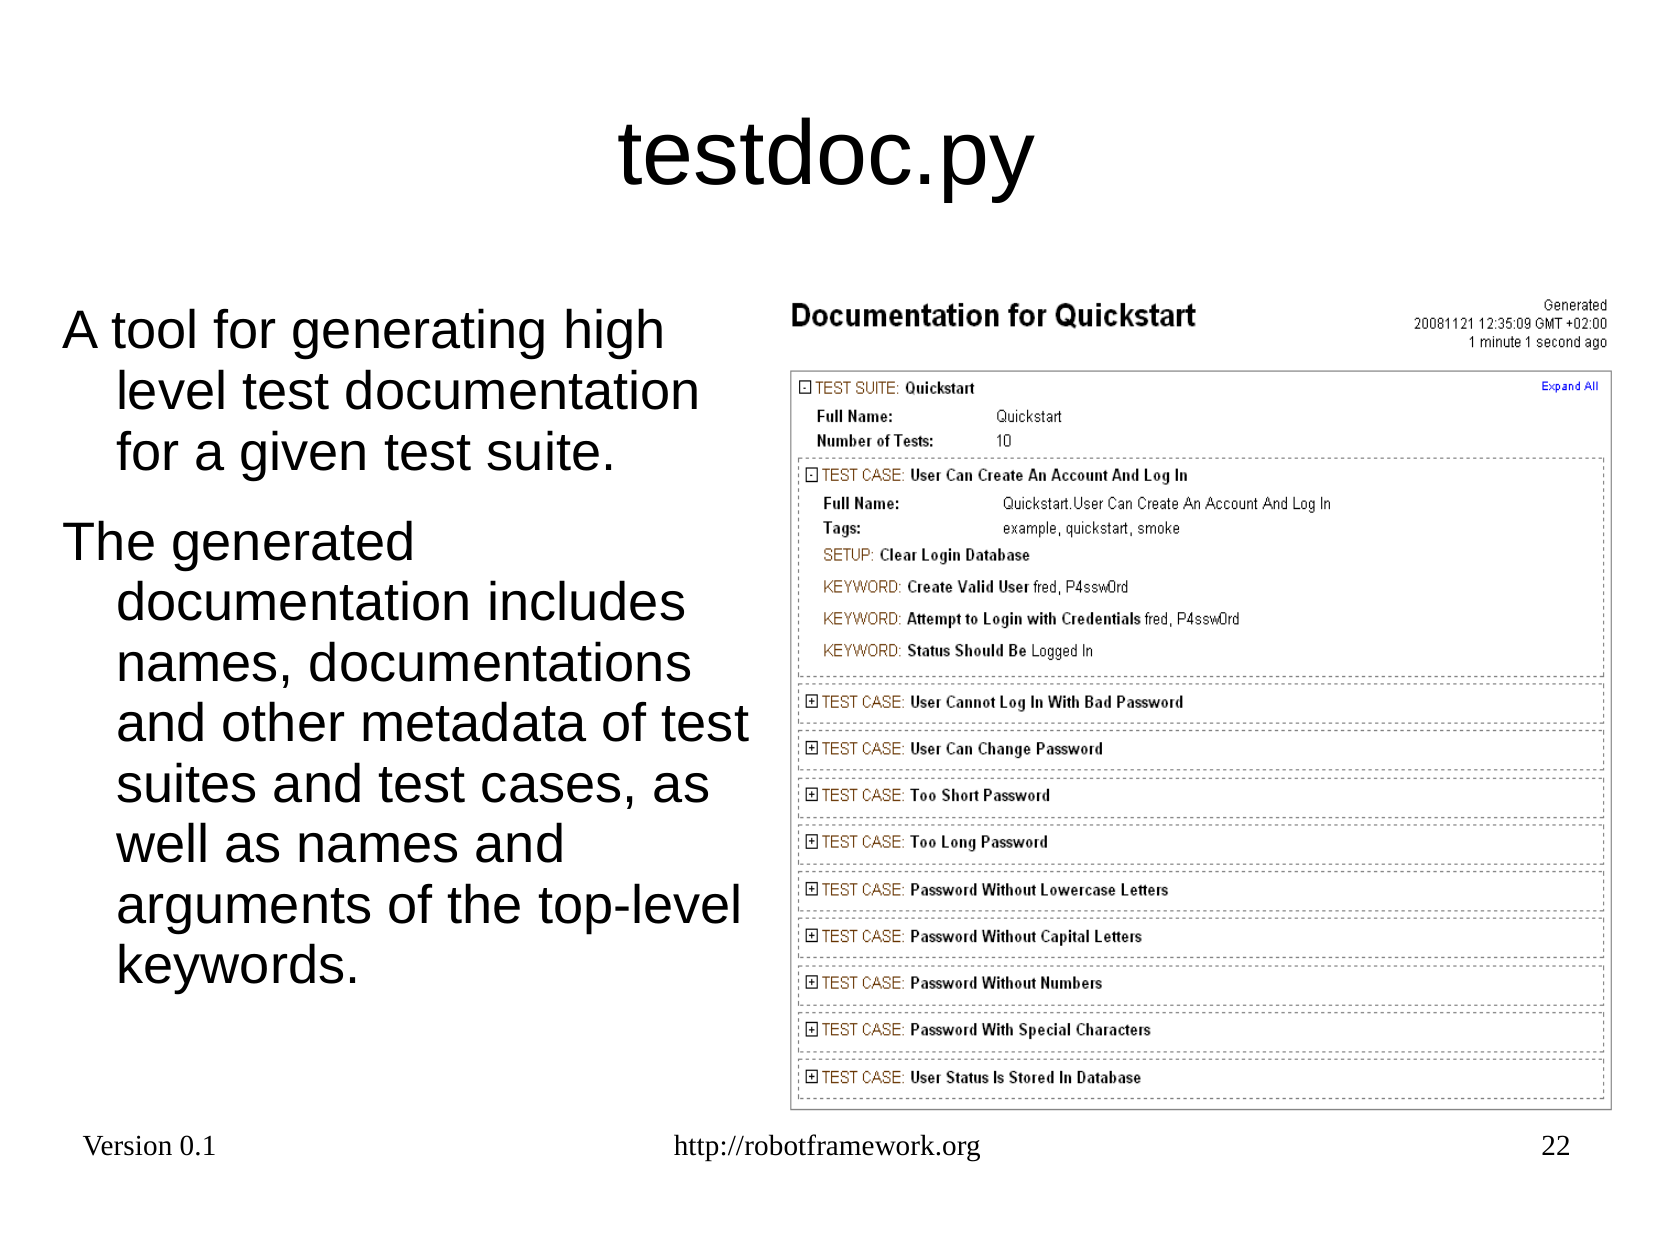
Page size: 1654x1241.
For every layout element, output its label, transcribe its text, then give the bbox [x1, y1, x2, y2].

title testdoc.py [82, 49, 1571, 257]
list A tool for generating high level test documentation for a given test suite. The generated documentation includes names, documentations and other metadata of test suites and test cases, as well as names and arguments of the top-level keywords. [45, 300, 751, 1119]
picture [787, 297, 1613, 1126]
